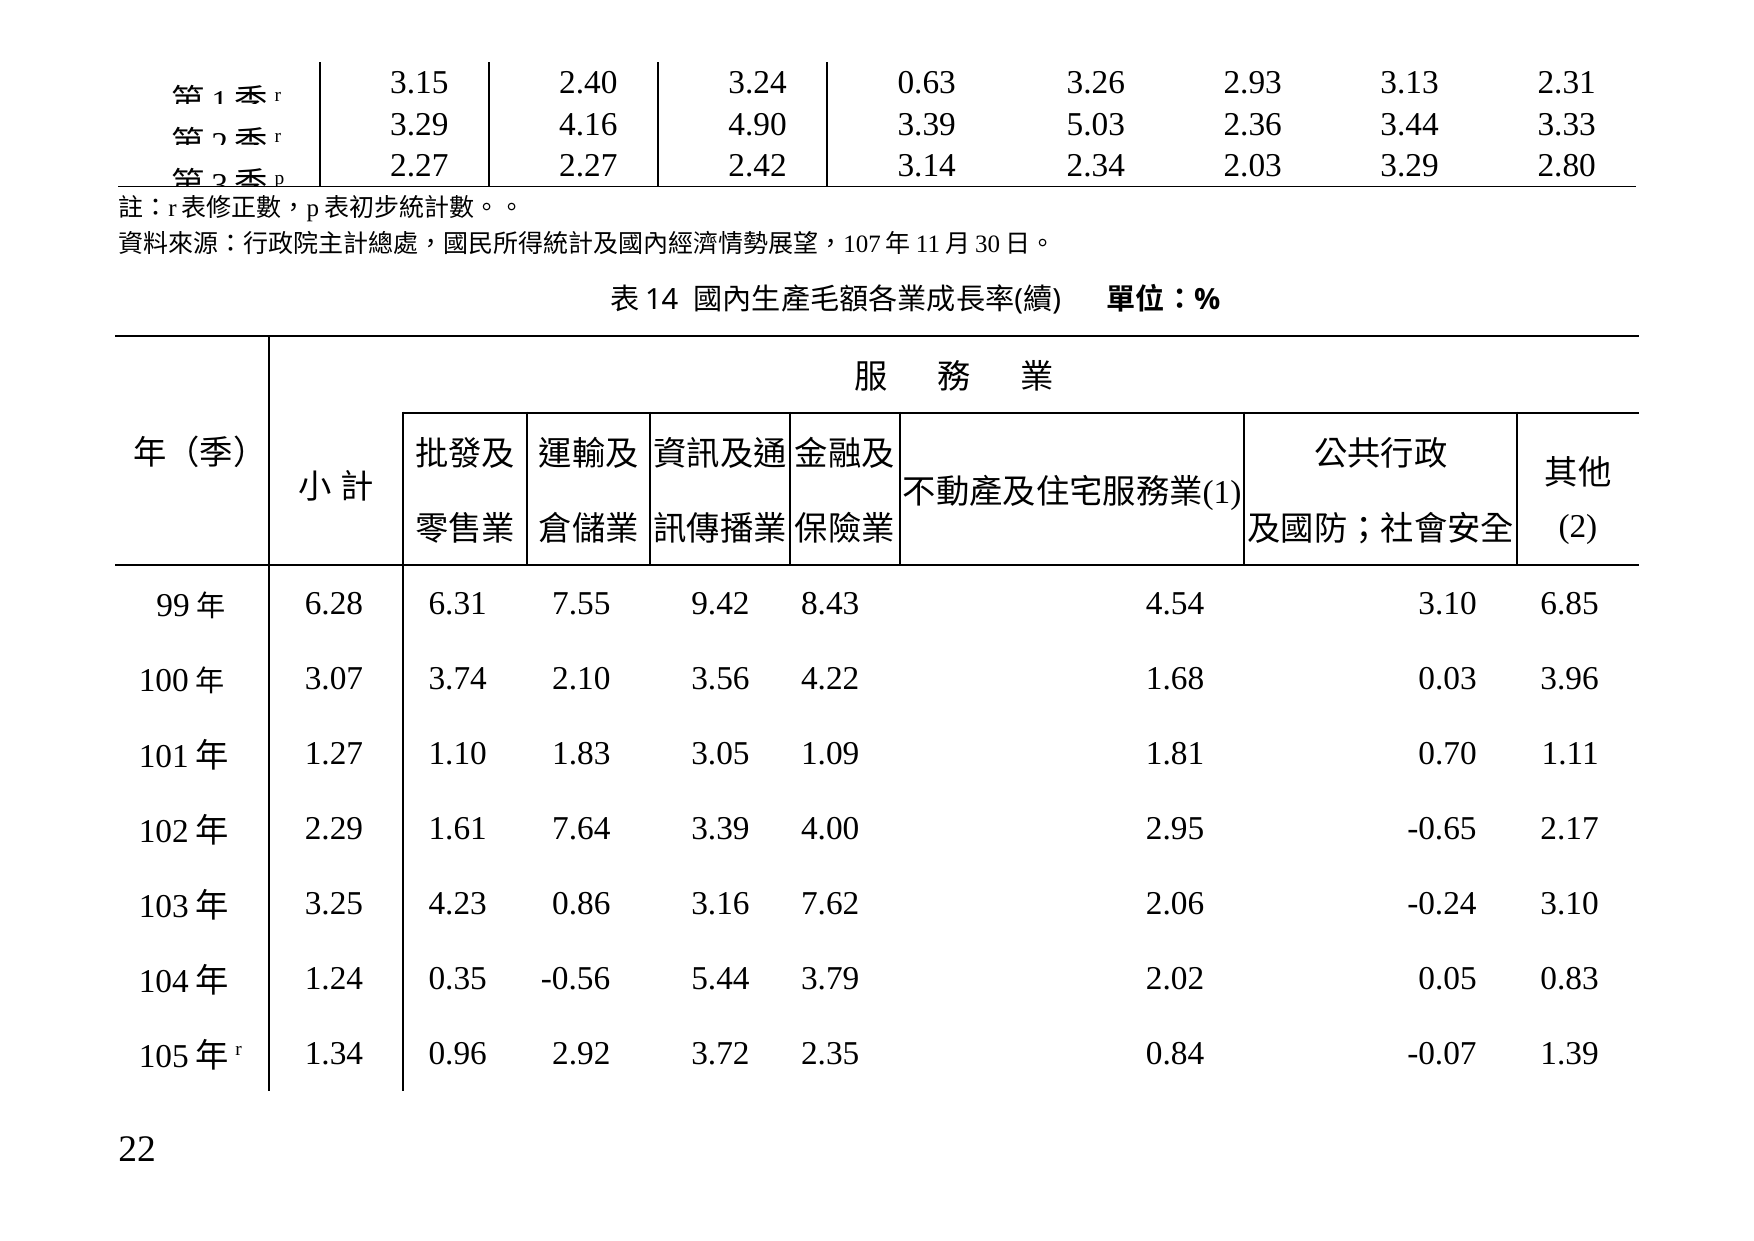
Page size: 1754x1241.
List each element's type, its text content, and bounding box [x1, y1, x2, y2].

table_cell 7.64 [527, 791, 650, 866]
table_cell 3.25 [270, 866, 402, 941]
table_cell 2.36 [1165, 103, 1322, 145]
table_cell 0.84 [900, 1016, 1244, 1091]
table_cell 2.92 [527, 1016, 650, 1091]
table_cell 0.86 [527, 866, 650, 941]
table_cell 2.31 [1479, 62, 1636, 103]
table_cell 99年 [115, 566, 268, 641]
table_cell 2.95 [900, 791, 1244, 866]
table_cell -0.24 [1244, 866, 1517, 941]
table_cell 2.34 [996, 145, 1165, 186]
table_cell 2.02 [900, 941, 1244, 1016]
table_cell 3.07 [270, 641, 402, 716]
table_cell 2.27 [490, 145, 657, 186]
table_cell 0.03 [1244, 641, 1517, 716]
table_cell 100年 [115, 641, 268, 716]
table_cell 其他 (2) [1518, 414, 1639, 564]
table_cell 2.29 [270, 791, 402, 866]
table_cell 3.29 [1322, 145, 1479, 186]
table_cell 不動產及住宅服務業(1) [901, 414, 1243, 564]
table_cell 3.39 [650, 791, 789, 866]
table_cell 6.85 [1517, 566, 1639, 641]
table_cell 4.16 [490, 103, 657, 145]
table_cell 103年 [115, 866, 268, 941]
table_cell 0.35 [404, 941, 527, 1016]
table_cell 2.35 [790, 1016, 899, 1091]
table_cell 1.39 [1517, 1016, 1639, 1091]
table_cell 3.33 [1479, 103, 1636, 145]
table_cell 3.10 [1244, 566, 1517, 641]
table_cell 1.09 [790, 716, 899, 791]
table_cell 7.55 [527, 566, 650, 641]
text 註：r表修正數，p表初步統計數。。 [118, 187, 1636, 223]
table_cell -0.56 [527, 941, 650, 1016]
table_cell 3.44 [1322, 103, 1479, 145]
table_cell 3.13 [1322, 62, 1479, 103]
table_cell 3.05 [650, 716, 789, 791]
table_cell 3.26 [996, 62, 1165, 103]
table_cell 3.15 [321, 62, 488, 103]
table_cell 2.06 [900, 866, 1244, 941]
table_header 年（季） [115, 337, 268, 564]
table_cell 1.68 [900, 641, 1244, 716]
table_cell 4.90 [659, 103, 826, 145]
table_cell 2.80 [1479, 145, 1636, 186]
table_cell 6.31 [404, 566, 527, 641]
table_cell 2.10 [527, 641, 650, 716]
table_header 服 務 業 [270, 337, 1639, 412]
table_cell 0.96 [404, 1016, 527, 1091]
table_cell 批發及 零售業 [404, 414, 526, 564]
table_cell 1.11 [1517, 716, 1639, 791]
table_cell 3.39 [828, 103, 996, 145]
table_cell 1.27 [270, 716, 402, 791]
table_cell 7.62 [790, 866, 899, 941]
table_cell 2.03 [1165, 145, 1322, 186]
table_cell 3.74 [404, 641, 527, 716]
table_cell 2.40 [490, 62, 657, 103]
table_cell 3.14 [828, 145, 996, 186]
table_cell 第2季r [118, 103, 319, 145]
table_cell 0.83 [1517, 941, 1639, 1016]
table_cell 9.42 [650, 566, 789, 641]
table_cell 金融及 保險業 [791, 414, 899, 564]
table_cell 2.27 [321, 145, 488, 186]
table_cell 3.29 [321, 103, 488, 145]
table_cell 2.42 [659, 145, 826, 186]
table_cell 3.10 [1517, 866, 1639, 941]
table_cell 第1季r [118, 62, 319, 103]
table_cell 102年 [115, 791, 268, 866]
table_cell 3.16 [650, 866, 789, 941]
table_cell 2.93 [1165, 62, 1322, 103]
table_cell 1.83 [527, 716, 650, 791]
table_cell -0.65 [1244, 791, 1517, 866]
table_cell 0.05 [1244, 941, 1517, 1016]
table_cell 1.81 [900, 716, 1244, 791]
table_cell 3.79 [790, 941, 899, 1016]
table_cell 101年 [115, 716, 268, 791]
table_cell 5.44 [650, 941, 789, 1016]
table_cell -0.07 [1244, 1016, 1517, 1091]
table_cell 104年 [115, 941, 268, 1016]
table_cell 6.28 [270, 566, 402, 641]
table_cell 4.23 [404, 866, 527, 941]
table_cell 4.54 [900, 566, 1244, 641]
table_cell 3.56 [650, 641, 789, 716]
table_cell 公共行政 及國防；社會安全 [1245, 414, 1516, 564]
table_cell 運輸及 倉儲業 [528, 414, 649, 564]
table_cell 小 計 [270, 412, 402, 564]
table_cell 5.03 [996, 103, 1165, 145]
table_cell 8.43 [790, 566, 899, 641]
table_cell 3.72 [650, 1016, 789, 1091]
table_cell 4.00 [790, 791, 899, 866]
table_cell 2.17 [1517, 791, 1639, 866]
table_cell 1.24 [270, 941, 402, 1016]
table_cell 1.10 [404, 716, 527, 791]
subtitle 表14 國內生產毛額各業成長率(續) 單位：% [118, 259, 1636, 334]
table_cell 0.70 [1244, 716, 1517, 791]
table_cell 4.22 [790, 641, 899, 716]
table_cell 1.61 [404, 791, 527, 866]
table_cell 105年r [115, 1016, 268, 1091]
table_cell 資訊及通 訊傳播業 [651, 414, 789, 564]
table_cell 3.24 [659, 62, 826, 103]
table_cell 0.63 [828, 62, 996, 103]
table_cell 1.34 [270, 1016, 402, 1091]
text 資料來源：行政院主計總處，國民所得統計及國內經濟情勢展望，107年11月30日。 [118, 223, 1636, 259]
table_cell 第3季p [118, 145, 319, 186]
table_cell 3.96 [1517, 641, 1639, 716]
